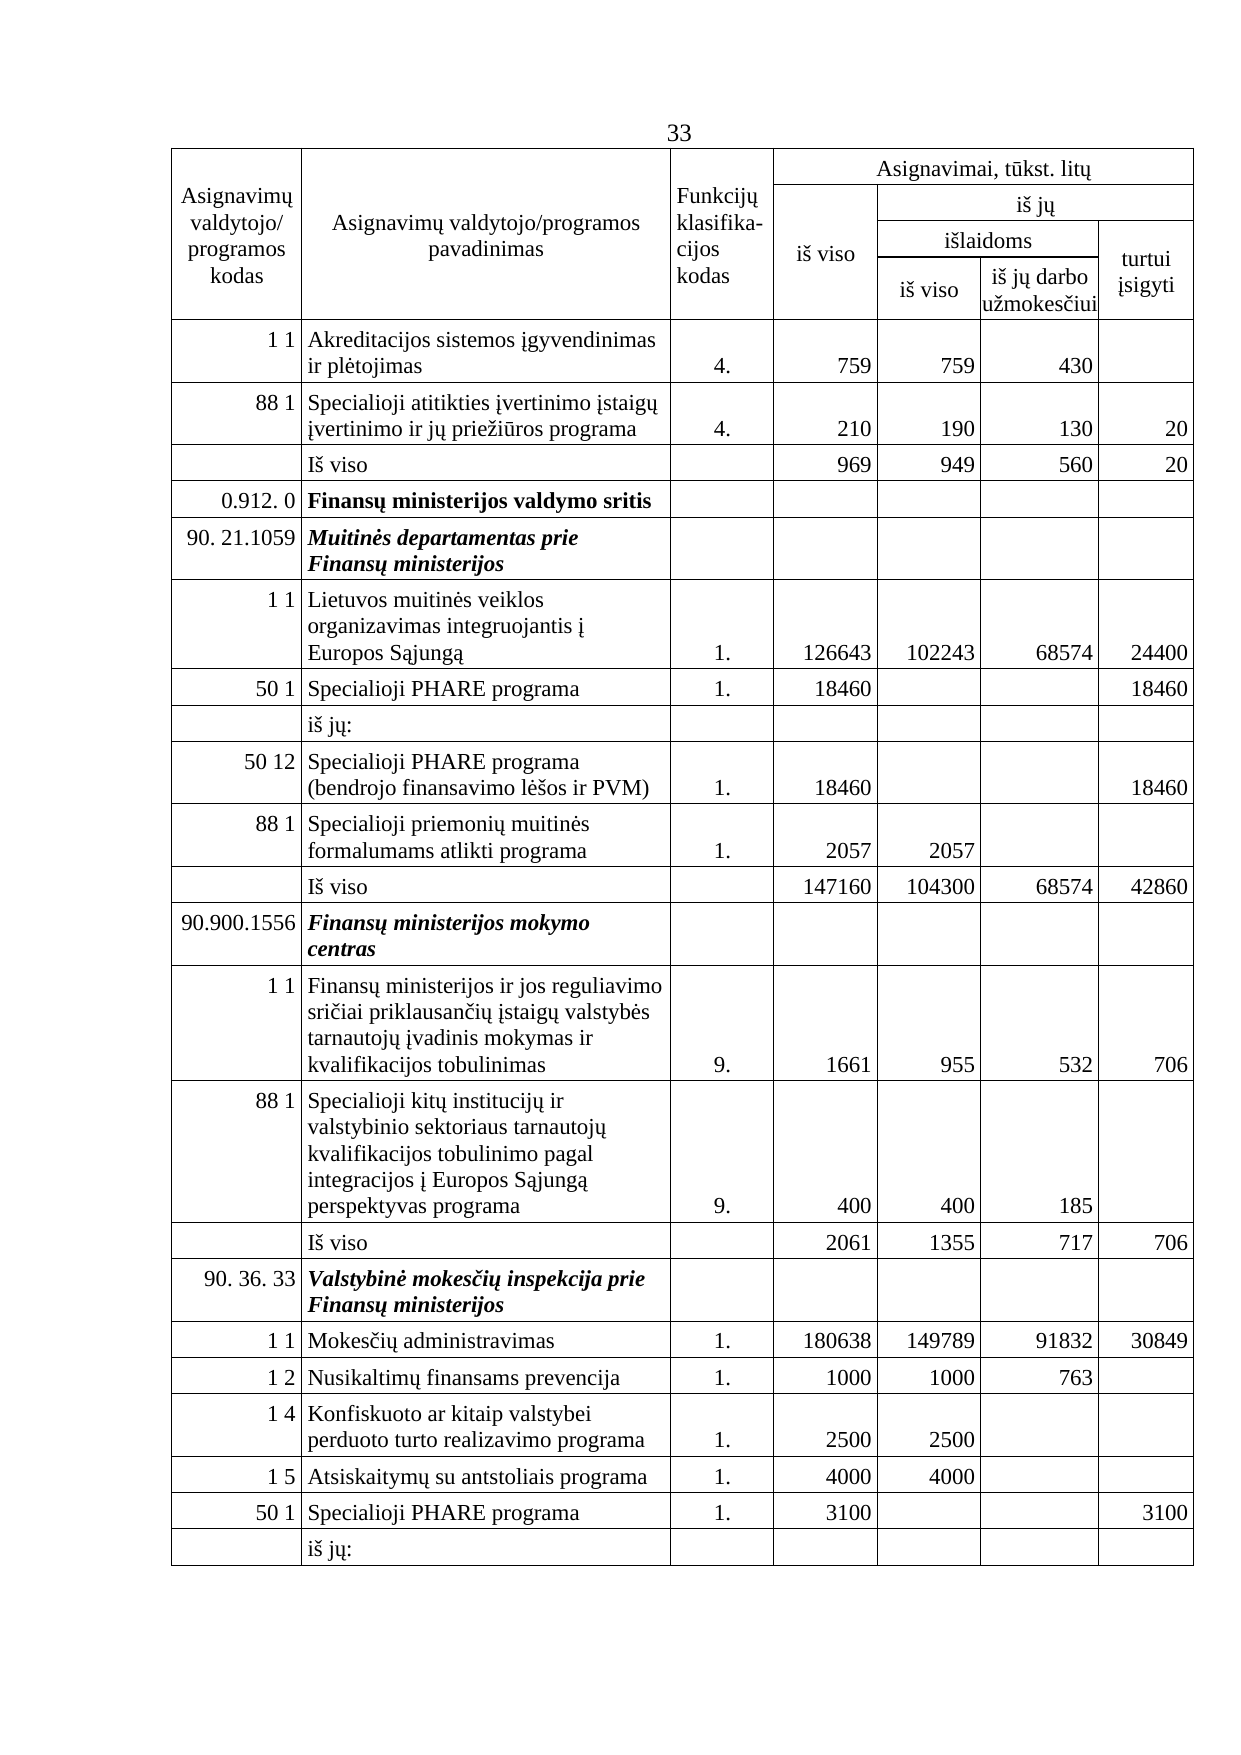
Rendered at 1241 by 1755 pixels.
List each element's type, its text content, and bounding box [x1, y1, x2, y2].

table_cell Valstybinė mokesčių inspekcija prie Finansų ministerijos [302, 1259, 670, 1321]
table_cell [671, 481, 773, 517]
table_cell 2500 [878, 1394, 980, 1456]
table_cell 90. 21.1059 [172, 518, 301, 579]
table_cell Nusikaltimų finansams prevencija [302, 1358, 670, 1393]
table_cell 50 1 [172, 669, 301, 704]
table_cell [774, 1529, 877, 1564]
table_cell [172, 867, 301, 902]
table_cell [172, 1529, 301, 1564]
table_cell [1099, 1259, 1193, 1321]
table_cell 0.912. 0 [172, 481, 301, 517]
table_cell [1099, 320, 1193, 382]
table_cell [671, 903, 773, 965]
table_cell Specialioji kitų institucijų ir valstybinio sektoriaus tarnautojų kvalifikacijos tobulinimo pagal integracijos į Europos Sąjungą perspektyvas programa [302, 1081, 670, 1222]
table_cell 1 5 [172, 1457, 301, 1492]
table_cell 400 [774, 1081, 877, 1222]
table_cell 1000 [878, 1358, 980, 1393]
table_cell 4. [671, 383, 773, 444]
table_cell 1. [671, 1493, 773, 1528]
table_cell [671, 1223, 773, 1258]
table_cell 190 [878, 383, 980, 444]
table_cell 1 4 [172, 1394, 301, 1456]
table_cell 42860 [1099, 867, 1193, 902]
table_cell Akreditacijos sistemos įgyvendinimas ir plėtojimas [302, 320, 670, 382]
table_cell 1. [671, 1394, 773, 1456]
table_cell 1. [671, 1457, 773, 1492]
table_cell [981, 1493, 1098, 1528]
table_cell 1 1 [172, 320, 301, 382]
table_cell [981, 804, 1098, 866]
table_cell [1099, 1529, 1193, 1564]
table_cell Iš viso [302, 445, 670, 480]
table_cell [981, 1457, 1098, 1492]
table_cell 1661 [774, 966, 877, 1080]
table_cell išlaidoms [878, 221, 1098, 256]
table_cell 532 [981, 966, 1098, 1080]
table_cell Iš viso [302, 1223, 670, 1258]
table_cell 18460 [1099, 669, 1193, 704]
table_cell [172, 445, 301, 480]
table_cell 2057 [878, 804, 980, 866]
table_cell [981, 1394, 1098, 1456]
table_cell [671, 1259, 773, 1321]
table_cell Finansų ministerijos valdymo sritis [302, 481, 670, 517]
table_cell [1099, 481, 1193, 517]
table_cell 9. [671, 966, 773, 1080]
table_cell 88 1 [172, 804, 301, 866]
table_cell 210 [774, 383, 877, 444]
table_cell 88 1 [172, 1081, 301, 1222]
table_cell [671, 1529, 773, 1564]
table_cell [671, 445, 773, 480]
table_cell Specialioji PHARE programa [302, 1493, 670, 1528]
table_cell 4. [671, 320, 773, 382]
table_cell 1. [671, 580, 773, 668]
table_cell [172, 1223, 301, 1258]
table_cell 1 2 [172, 1358, 301, 1393]
table_cell [981, 518, 1098, 579]
table_cell [878, 1259, 980, 1321]
table_cell 20 [1099, 445, 1193, 480]
table_cell 1. [671, 804, 773, 866]
table_cell [671, 867, 773, 902]
table_cell 50 1 [172, 1493, 301, 1528]
table_cell 18460 [774, 742, 877, 803]
table_cell Specialioji priemonių muitinės formalumams atlikti programa [302, 804, 670, 866]
table_cell Konfiskuoto ar kitaip valstybei perduoto turto realizavimo programa [302, 1394, 670, 1456]
table_cell Muitinės departamentas prie Finansų ministerijos [302, 518, 670, 579]
table_cell 1000 [774, 1358, 877, 1393]
table_cell 759 [878, 320, 980, 382]
table_cell [1099, 518, 1193, 579]
table_cell 185 [981, 1081, 1098, 1222]
table_cell 2057 [774, 804, 877, 866]
table_cell 68574 [981, 580, 1098, 668]
table_cell [774, 481, 877, 517]
table_cell 955 [878, 966, 980, 1080]
table_cell 1. [671, 742, 773, 803]
table_cell 24400 [1099, 580, 1193, 668]
table_cell Finansų ministerijos mokymo centras [302, 903, 670, 965]
table_cell [981, 903, 1098, 965]
table_cell 1 1 [172, 966, 301, 1080]
table_header Asignavimai, tūkst. litų [774, 149, 1193, 184]
table_cell 1 1 [172, 1322, 301, 1357]
table_cell iš viso [774, 185, 877, 319]
table_cell [878, 518, 980, 579]
table_cell 30849 [1099, 1322, 1193, 1357]
table_cell [878, 1529, 980, 1564]
table_cell [878, 1493, 980, 1528]
table_cell 1. [671, 669, 773, 704]
table_cell 130 [981, 383, 1098, 444]
table_cell 90.900.1556 [172, 903, 301, 965]
table_cell [981, 1259, 1098, 1321]
table_cell Lietuvos muitinės veiklos organizavimas integruojantis į Europos Sąjungą [302, 580, 670, 668]
table_cell [1099, 1358, 1193, 1393]
table_cell [172, 706, 301, 741]
table_cell 1 1 [172, 580, 301, 668]
table_cell iš viso [878, 258, 980, 319]
table_cell 2061 [774, 1223, 877, 1258]
table_cell [671, 518, 773, 579]
table_cell iš jų: [302, 1529, 670, 1564]
table_cell 50 12 [172, 742, 301, 803]
table_cell 68574 [981, 867, 1098, 902]
table_cell [878, 669, 980, 704]
table_cell 706 [1099, 1223, 1193, 1258]
table_cell 759 [774, 320, 877, 382]
table_cell 969 [774, 445, 877, 480]
table_cell 1. [671, 1358, 773, 1393]
table_header Asignavimų valdytojo/ programos kodas [172, 149, 301, 319]
table_cell 147160 [774, 867, 877, 902]
table_header Funkcijų klasifika-cijos kodas [671, 149, 773, 319]
table_cell iš jų [878, 185, 1193, 220]
table_cell [774, 1259, 877, 1321]
table_cell 18460 [774, 669, 877, 704]
table_cell 949 [878, 445, 980, 480]
table_cell 4000 [774, 1457, 877, 1492]
table_cell Specialioji atitikties įvertinimo įstaigų įvertinimo ir jų priežiūros programa [302, 383, 670, 444]
table_cell 560 [981, 445, 1098, 480]
table_cell [1099, 1457, 1193, 1492]
table_cell [1099, 1394, 1193, 1456]
table_cell 149789 [878, 1322, 980, 1357]
table_cell [1099, 804, 1193, 866]
table_cell 717 [981, 1223, 1098, 1258]
table_cell 126643 [774, 580, 877, 668]
table_cell [878, 706, 980, 741]
table_cell [1099, 903, 1193, 965]
table_cell 18460 [1099, 742, 1193, 803]
table_cell 3100 [1099, 1493, 1193, 1528]
table_cell [981, 481, 1098, 517]
table_cell 91832 [981, 1322, 1098, 1357]
table_cell 706 [1099, 966, 1193, 1080]
table_cell [774, 518, 877, 579]
table_cell [774, 903, 877, 965]
table_cell 2500 [774, 1394, 877, 1456]
table_cell [981, 742, 1098, 803]
table_cell 400 [878, 1081, 980, 1222]
table_cell 3100 [774, 1493, 877, 1528]
table_cell 20 [1099, 383, 1193, 444]
table_cell turtui įsigyti [1099, 221, 1193, 319]
table_cell 763 [981, 1358, 1098, 1393]
table_cell 1. [671, 1322, 773, 1357]
table_cell [1099, 706, 1193, 741]
table_cell 104300 [878, 867, 980, 902]
table_cell [981, 1529, 1098, 1564]
table_cell iš jų darbo užmokesčiui [981, 258, 1098, 319]
table_cell [878, 903, 980, 965]
table_cell Atsiskaitymų su antstoliais programa [302, 1457, 670, 1492]
table_cell Iš viso [302, 867, 670, 902]
table_cell Mokesčių administravimas [302, 1322, 670, 1357]
table_cell [671, 706, 773, 741]
table_cell 90. 36. 33 [172, 1259, 301, 1321]
table_cell 4000 [878, 1457, 980, 1492]
table_cell [774, 706, 877, 741]
table_cell [981, 669, 1098, 704]
table_cell 9. [671, 1081, 773, 1222]
table_cell Specialioji PHARE programa [302, 669, 670, 704]
table_cell 430 [981, 320, 1098, 382]
table_cell 88 1 [172, 383, 301, 444]
table_header Asignavimų valdytojo/programos pavadinimas [302, 149, 670, 319]
table_cell [878, 481, 980, 517]
table_cell [981, 706, 1098, 741]
table_cell Finansų ministerijos ir jos reguliavimo sričiai priklausančių įstaigų valstybės tarnautojų įvadinis mokymas ir kvalifikacijos tobulinimas [302, 966, 670, 1080]
table_cell 102243 [878, 580, 980, 668]
table_cell 180638 [774, 1322, 877, 1357]
table_cell Specialioji PHARE programa (bendrojo finansavimo lėšos ir PVM) [302, 742, 670, 803]
table_cell [1099, 1081, 1193, 1222]
table_cell iš jų: [302, 706, 670, 741]
table_cell [878, 742, 980, 803]
table_cell 1355 [878, 1223, 980, 1258]
